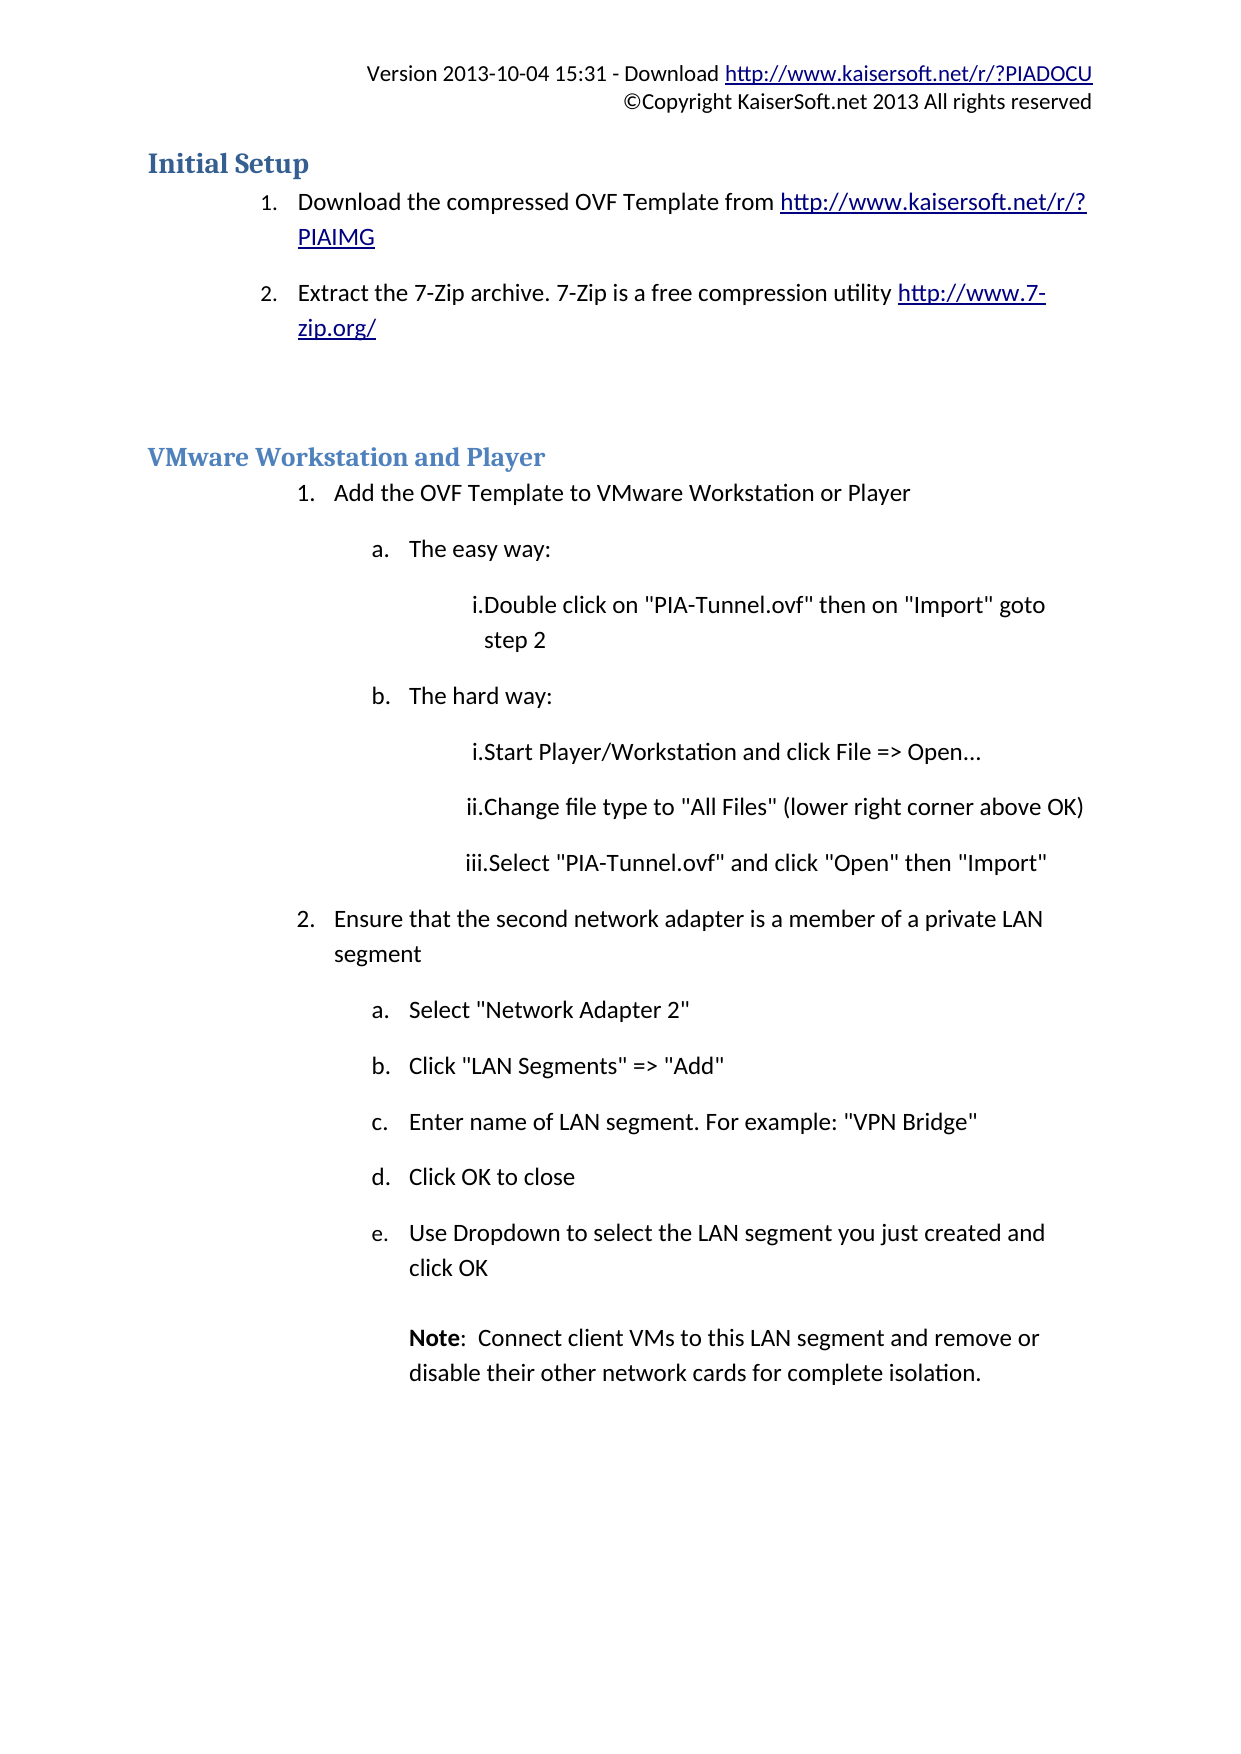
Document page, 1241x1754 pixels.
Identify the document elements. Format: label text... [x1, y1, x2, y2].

list Start Player/Workstation and click File => Open... [465, 736, 1093, 766]
subtitle Initial Setup [148, 148, 1093, 181]
list Enter name of LAN segment. For example: "VPN Bridge" [371, 1106, 1093, 1136]
list Click "LAN Segments" => "Add" [371, 1050, 1093, 1080]
list Extract the 7-Zip archive. 7-Zip is a free compression utility http://www.7-zip.org/ [260, 277, 1093, 342]
list Double click on "PIA-Tunnel.ovf" then on "Import" goto step 2 [465, 589, 1093, 654]
list Select "Network Adapter 2" [371, 994, 1093, 1024]
list The easy way: [371, 533, 1093, 564]
list Download the compressed OVF Template from http://www.kaisersoft.net/r/?PIAIMG [260, 186, 1093, 252]
list Add the OVF Template to VMware Workstation or Player [296, 477, 1093, 508]
list Ensure that the second network adapter is a member of a private LAN segment [296, 903, 1093, 969]
list Click OK to close [371, 1162, 1093, 1192]
subtitle VMware Workstation and Player [148, 442, 1093, 473]
list The hard way: [371, 680, 1093, 710]
list Change file type to "All Files" (lower right corner above OK) [465, 792, 1093, 822]
list Select "PIA-Tunnel.ovf" and click "Open" then "Import" [465, 847, 1093, 878]
list Use Dropdown to select the LAN segment you just created and click OK Note: Connect client VMs to this LAN segment and remove or disable their other network cards for complete isolation. [371, 1217, 1093, 1388]
